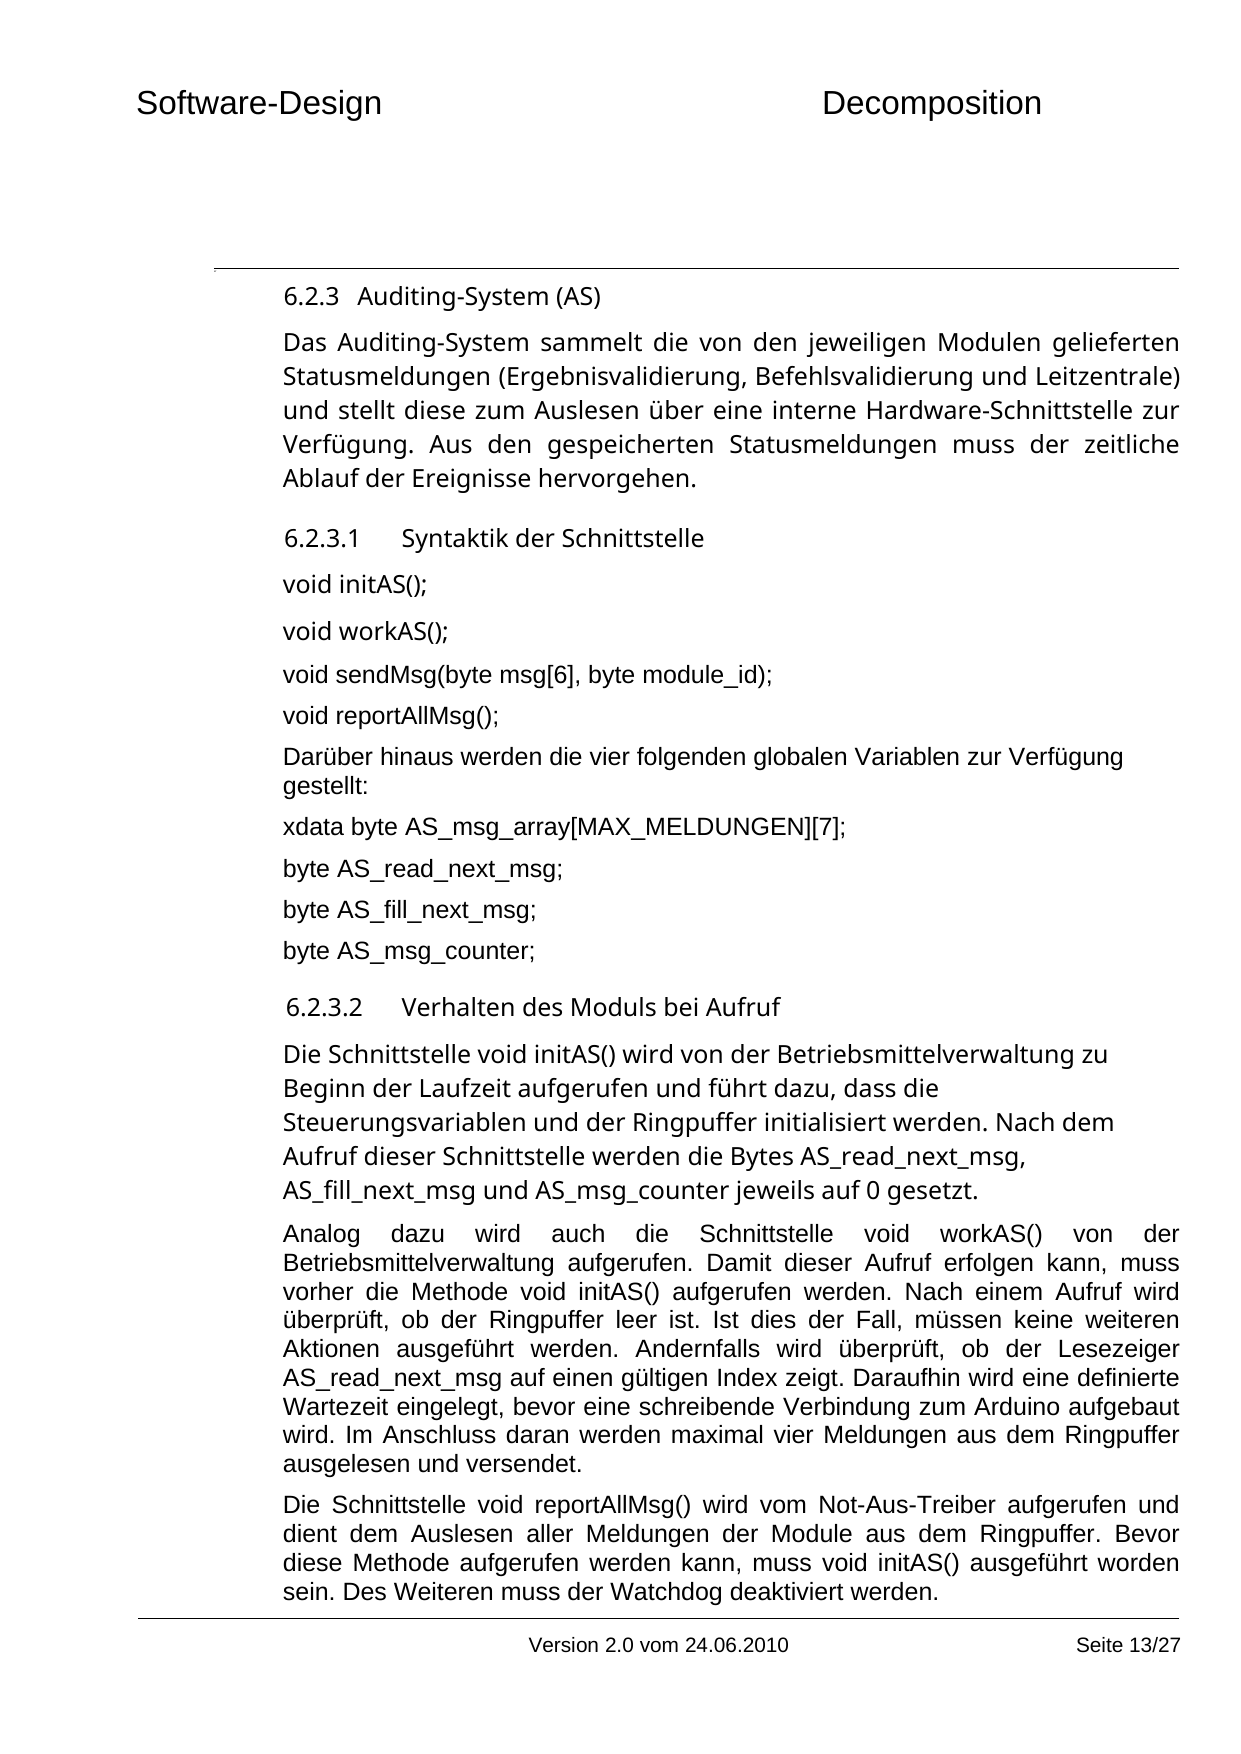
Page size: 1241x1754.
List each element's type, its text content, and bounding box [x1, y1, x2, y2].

text void sendMsg(byte msg[6], byte module_id); [283, 660, 1181, 689]
text xdata byte AS_msg_array[MAX_MELDUNGEN][7]; [283, 812, 1181, 841]
text Die Schnittstelle void reportAllMsg() wird vom Not-Aus-Treiber aufgerufen und dient dem Auslesen aller Meldungen der Module aus dem Ringpuffer. Bevor diese Methode aufgerufen werden kann, muss void initAS() ausgeführt worden sein. Des Weiteren muss der Watchdog deaktiviert werden. [283, 1491, 1181, 1606]
text byte AS_msg_counter; [283, 936, 1181, 965]
subtitle Syntaktik der Schnittstelle [284, 520, 1181, 554]
subtitle Verhalten des Moduls bei Aufruf [286, 990, 1181, 1024]
text Analog dazu wird auch die Schnittstelle void workAS() von der Betriebsmittelverwaltung aufgerufen. Damit dieser Aufruf erfolgen kann, muss vorher die Methode void initAS() aufgerufen werden. Nach einem Aufruf wird überprüft, ob der Ringpuffer leer ist. Ist dies der Fall, müssen keine weiteren Aktionen ausgeführt werden. Andernfalls wird überprüft, ob der Lesezeiger AS_read_next_msg auf einen gültigen Index zeigt. Daraufhin wird eine definierte Wartezeit eingelegt, bevor eine schreibende Verbindung zum Arduino aufgebaut wird. Im Anschluss daran werden maximal vier Meldungen aus dem Ringpuffer ausgelesen und versendet. [283, 1219, 1181, 1478]
text byte AS_read_next_msg; [283, 854, 1181, 882]
subtitle Auditing-System (AS) [283, 289, 1181, 312]
text void workAS(); [283, 613, 1181, 647]
text byte AS_fill_next_msg; [283, 895, 1181, 924]
text void reportAllMsg(); [283, 701, 1181, 730]
text Die Schnittstelle void initAS() wird von der Betriebsmittelverwaltung zu Beginn der Laufzeit aufgerufen und führt dazu, dass die Steuerungsvariablen und der Ringpuffer initialisiert werden. Nach dem Aufruf dieser Schnittstelle werden die Bytes AS_read_next_msg, AS_fill_next_msg und AS_msg_counter jeweils auf 0 gesetzt. [283, 1036, 1181, 1207]
text Darüber hinaus werden die vier folgenden globalen Variablen zur Verfügung gestellt: [283, 742, 1181, 800]
list Das Auditing-System sammelt die von den jeweiligen Modulen gelieferten Statusmeldungen (Ergebnisvalidierung, Befehlsvalidierung und Leitzentrale) und stellt diese zum Auslesen über eine interne Hardware-Schnittstelle zur Verfügung. Aus den gespeicherten Statusmeldungen muss der zeitliche Ablauf der Ereignisse hervorgehen. [283, 325, 1181, 495]
text void initAS(); [283, 567, 1181, 601]
